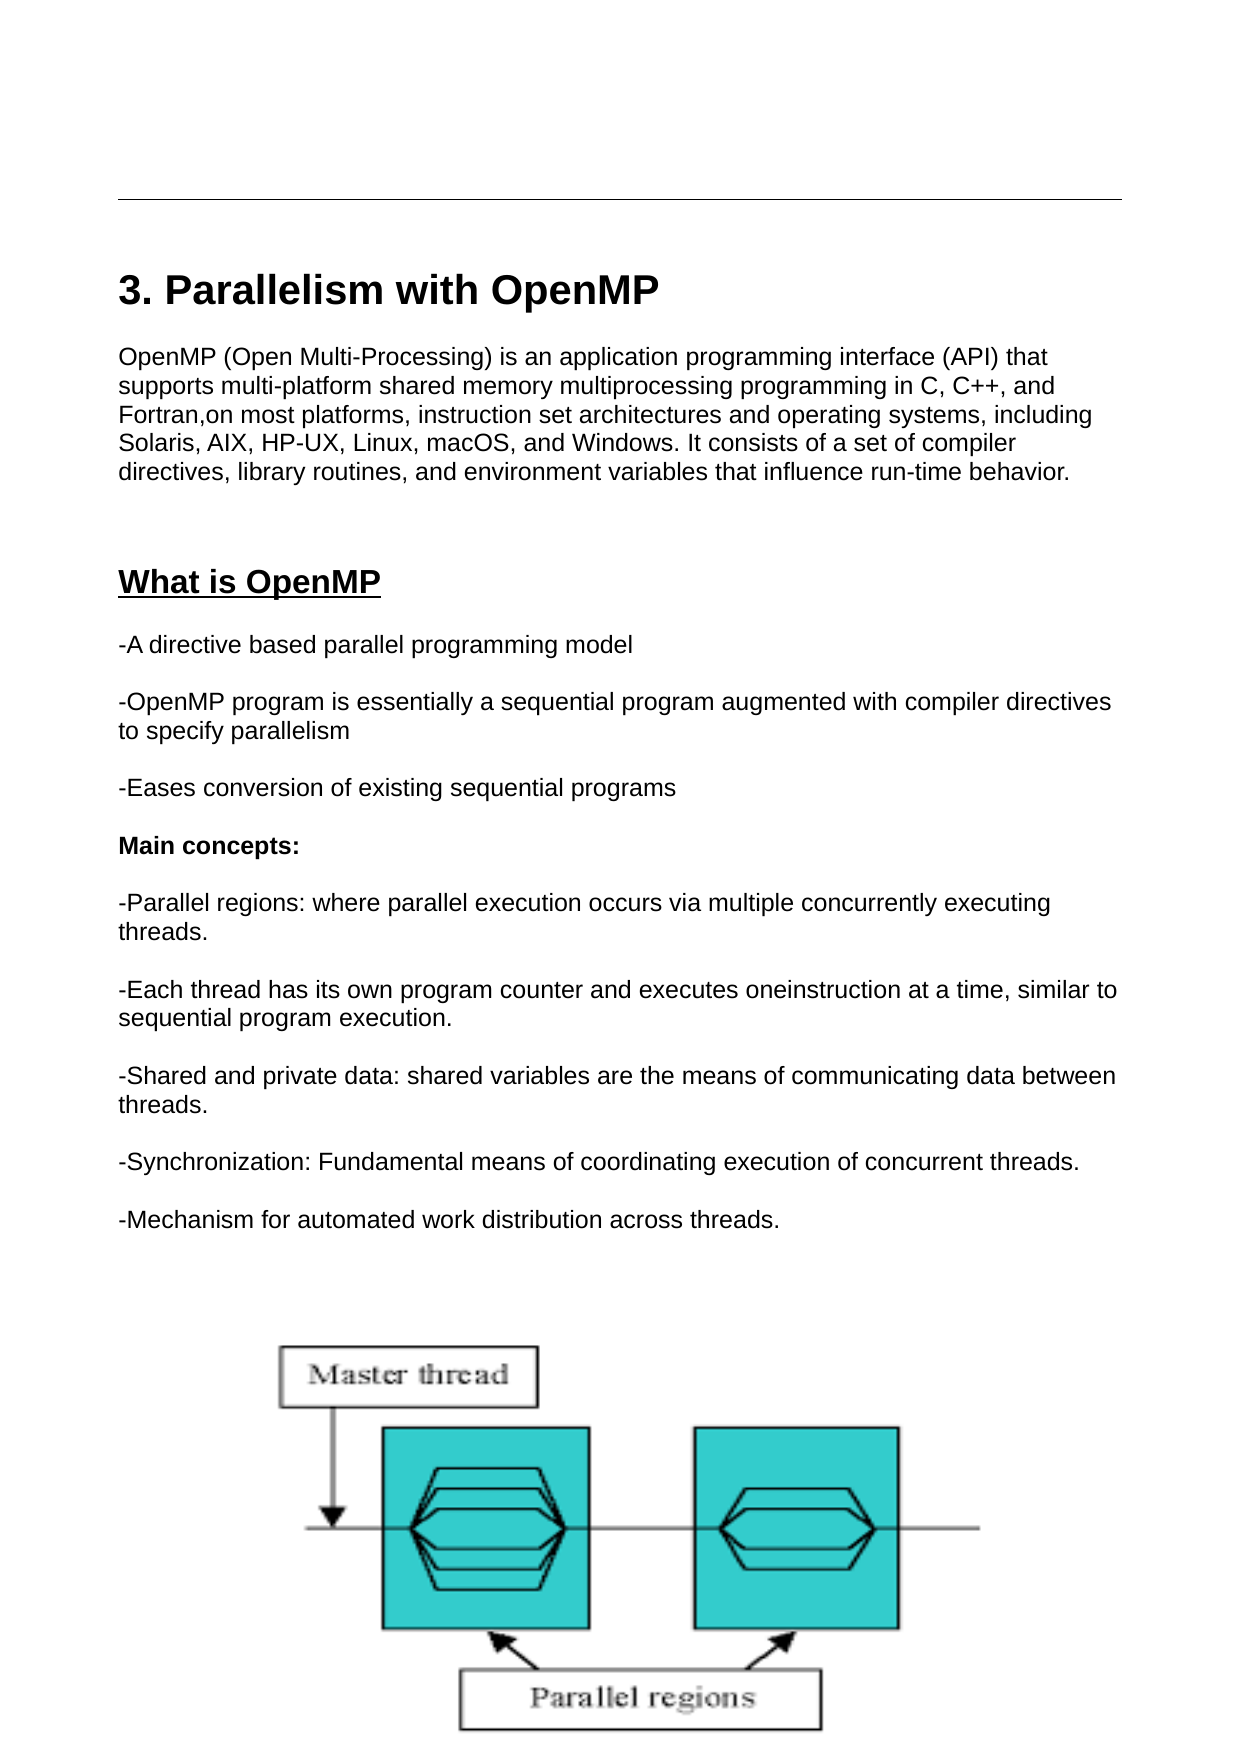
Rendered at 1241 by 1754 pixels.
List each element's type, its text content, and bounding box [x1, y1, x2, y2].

text -Mechanism for automated work distribution across threads. [118, 1205, 1122, 1233]
text OpenMP (Open Multi-Processing) is an application programming interface (API) that supports multi-platform shared memory multiprocessing programming in C, C++, and Fortran,on most platforms, instruction set architectures and operating systems, including Solaris, AIX, HP-UX, Linux, macOS, and Windows. It consists of a set of compiler directives, library routines, and environment variables that influence run-time behavior. [118, 342, 1122, 486]
text -Each thread has its own program counter and executes oneinstruction at a time, similar to sequential program execution. [118, 975, 1122, 1032]
text -Synchronization: Fundamental means of coordinating execution of concurrent threads. [118, 1147, 1122, 1176]
text -Parallel regions: where parallel execution occurs via multiple concurrently executing threads. [118, 888, 1122, 946]
picture [248, 1326, 1018, 1747]
text -Eases conversion of existing sequential programs [118, 773, 1122, 802]
text -OpenMP program is essentially a sequential program augmented with compiler directives to specify parallelism [118, 687, 1122, 745]
text What is OpenMP [118, 562, 1122, 601]
text Main concepts: [118, 831, 1122, 860]
text 3. Parallelism with OpenMP [118, 265, 1122, 313]
text -Shared and private data: shared variables are the means of communicating data between threads. [118, 1061, 1122, 1118]
text -A directive based parallel programming model [118, 630, 1122, 658]
